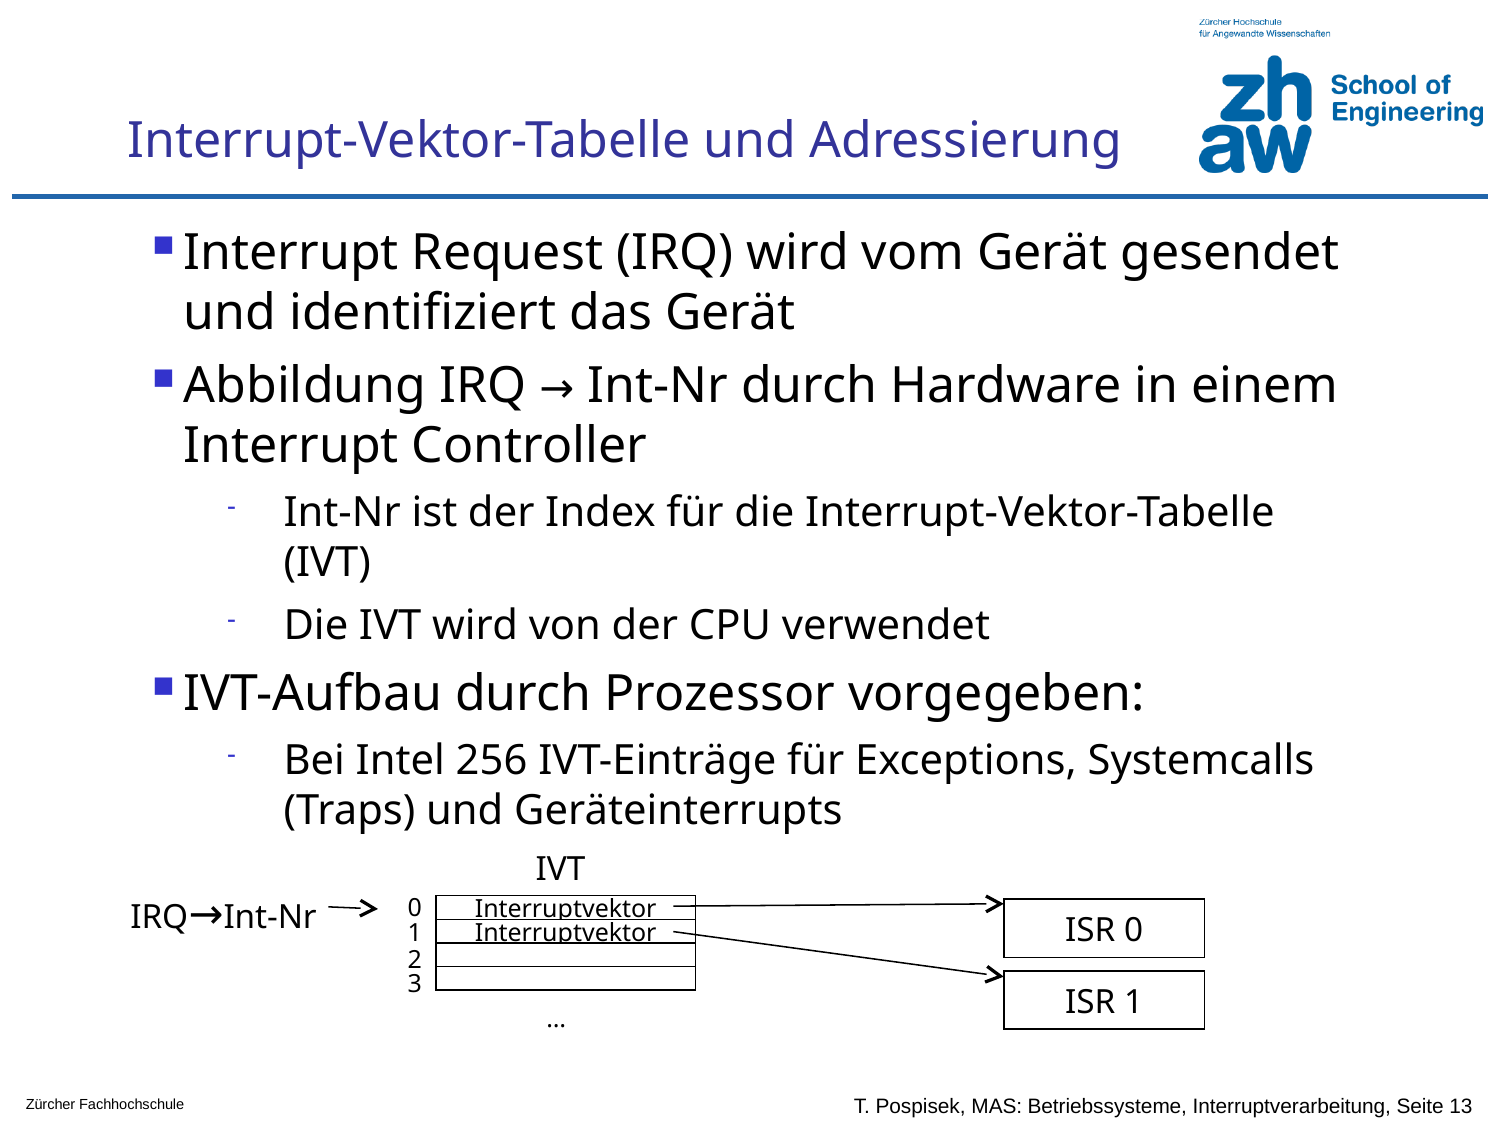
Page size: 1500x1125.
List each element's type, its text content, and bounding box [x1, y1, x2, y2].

text_box Interruptvektor [437, 919, 696, 942]
text_box Interrupt Request (IRQ) wird vom Gerät gesendet und identifiziert das Gerät Abbildung IRQ → Int-Nr durch Hardware in einem Interrupt Controller Int-Nr ist der Index für die Interrupt-Vektor-Tabelle (IVT) Die IVT wird von der CPU verwendet IVT-Aufbau durch Prozessor vorgegeben: Bei Intel 256 IVT-Einträge für Exceptions, Systemcalls (Traps) und Geräteinterrupts [137, 212, 1376, 841]
text_box IVT [520, 840, 601, 895]
text_box … [531, 995, 578, 1041]
text_box ISR 1 [1003, 970, 1205, 1029]
text_box [437, 942, 696, 991]
text_box 3 [393, 982, 437, 1005]
title Interrupt-Vektor-Tabelle und Adressierung [112, 50, 1391, 175]
text_box ISR 0 [1003, 898, 1205, 958]
text_box 0 [410, 900, 418, 908]
text_box IRQ→Int-Nr [115, 879, 332, 944]
text_box Interruptvektor [437, 895, 696, 919]
text_box 2 [393, 936, 437, 982]
text_box 1 [393, 908, 437, 936]
text_box 0 [393, 883, 437, 908]
picture [1199, 19, 1483, 173]
